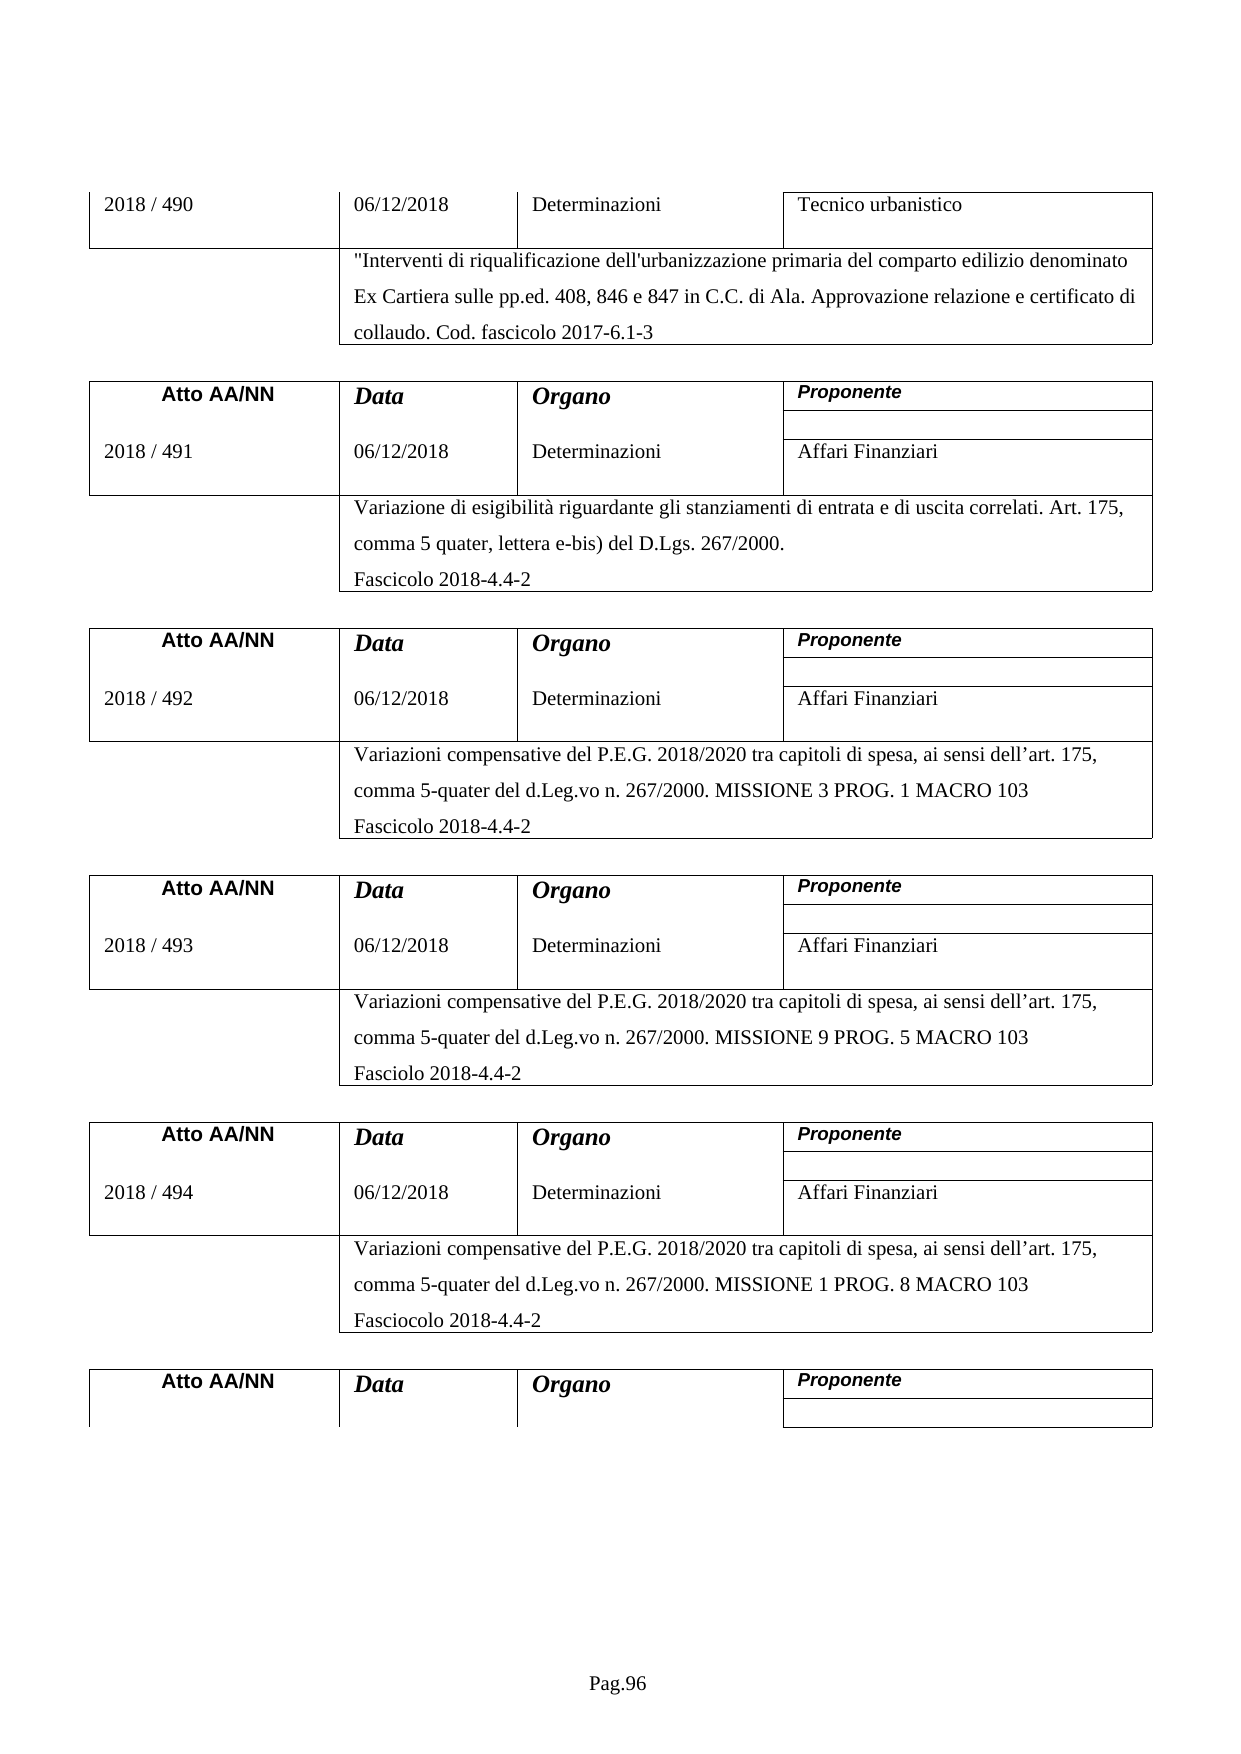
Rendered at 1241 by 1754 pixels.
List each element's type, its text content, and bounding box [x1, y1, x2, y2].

table_header Organo [518, 629, 783, 657]
table_cell Determinazioni [518, 439, 783, 494]
table_header Atto AA/NN [90, 876, 339, 904]
table_header Data [340, 876, 517, 904]
table_cell [340, 410, 517, 439]
table_cell [89, 1236, 339, 1332]
table_cell [89, 1085, 339, 1122]
table_cell [340, 1398, 517, 1427]
table_cell Determinazioni [518, 933, 783, 988]
table_cell [90, 410, 339, 439]
table_cell [89, 591, 339, 628]
table_header Data [340, 1370, 517, 1398]
table_cell [90, 904, 339, 933]
table_cell Affari Finanziari [784, 934, 1152, 988]
table_cell 06/12/2018 [340, 933, 517, 988]
table_cell [90, 1151, 339, 1180]
table_cell 06/12/2018 [340, 439, 517, 494]
table_cell "Interventi di riqualificazione dell'urbanizzazione primaria del comparto edilizio denominato Ex Cartiera sulle pp.ed. 408, 846 e 847 in C.C. di Ala. Approvazione relazione e certificato di collaudo. Cod. fascicolo 2017-6.1-3 [340, 249, 1152, 344]
table_header Proponente [784, 876, 1152, 904]
table_header Proponente [784, 629, 1152, 657]
table_cell 2018 / 491 [90, 439, 339, 494]
table_cell Affari Finanziari [784, 440, 1152, 494]
table_cell [89, 990, 339, 1085]
table_cell [784, 411, 1152, 439]
table_cell [784, 1399, 1152, 1427]
table_header Data [340, 629, 517, 657]
table_cell 2018 / 494 [90, 1180, 339, 1235]
table_cell 06/12/2018 [340, 192, 517, 247]
table_cell [339, 1333, 1152, 1369]
table_cell Determinazioni [518, 1180, 783, 1235]
table_header Atto AA/NN [90, 1123, 339, 1151]
table_cell [340, 657, 517, 686]
table_cell Variazioni compensative del P.E.G. 2018/2020 tra capitoli di spesa, ai sensi dell’art. 175, comma 5-quater del d.Leg.vo n. 267/2000. MISSIONE 3 PROG. 1 MACRO 103 Fascicolo 2018-4.4-2 [340, 742, 1152, 838]
table_cell [90, 657, 339, 686]
table_cell [89, 249, 339, 344]
table_cell 2018 / 492 [90, 686, 339, 741]
table_header Proponente [784, 1370, 1152, 1398]
table_cell [89, 1332, 339, 1369]
table_cell [518, 1151, 783, 1180]
table_header Atto AA/NN [90, 1370, 339, 1398]
table_cell Determinazioni [518, 192, 783, 247]
table_cell [518, 410, 783, 439]
table_cell 06/12/2018 [340, 686, 517, 741]
table_cell Variazione di esigibilità riguardante gli stanziamenti di entrata e di uscita correlati. Art. 175, comma 5 quater, lettera e-bis) del D.Lgs. 267/2000. Fascicolo 2018-4.4-2 [340, 496, 1152, 591]
table_cell [89, 496, 339, 591]
table_header Organo [518, 382, 783, 410]
table_cell [339, 592, 1152, 628]
table_header Proponente [784, 1123, 1152, 1151]
table_header Atto AA/NN [90, 629, 339, 657]
table_header Organo [518, 1123, 783, 1151]
table_cell [518, 904, 783, 933]
table_header Data [340, 1123, 517, 1151]
table_cell [340, 904, 517, 933]
table_cell [90, 1398, 339, 1427]
table_cell [340, 1151, 517, 1180]
table_cell [518, 1398, 783, 1427]
table_cell [89, 838, 339, 875]
table_header Organo [518, 1370, 783, 1398]
table_header Organo [518, 876, 783, 904]
table_cell 06/12/2018 [340, 1180, 517, 1235]
table_cell [784, 1152, 1152, 1180]
table_cell Variazioni compensative del P.E.G. 2018/2020 tra capitoli di spesa, ai sensi dell’art. 175, comma 5-quater del d.Leg.vo n. 267/2000. MISSIONE 1 PROG. 8 MACRO 103 Fasciocolo 2018-4.4-2 [340, 1236, 1152, 1332]
table_cell [339, 1086, 1152, 1122]
table_cell [89, 344, 339, 381]
table_cell Affari Finanziari [784, 1181, 1152, 1235]
table_cell Affari Finanziari [784, 687, 1152, 741]
table_header Atto AA/NN [90, 382, 339, 410]
table_cell [339, 345, 1152, 381]
table_cell Determinazioni [518, 686, 783, 741]
table_cell [339, 839, 1152, 875]
table_cell [784, 658, 1152, 686]
table_cell 2018 / 493 [90, 933, 339, 988]
table_header Data [340, 382, 517, 410]
table_header Proponente [784, 382, 1152, 410]
table_cell [89, 742, 339, 838]
table_cell Tecnico urbanistico [784, 193, 1152, 247]
table_cell Variazioni compensative del P.E.G. 2018/2020 tra capitoli di spesa, ai sensi dell’art. 175, comma 5-quater del d.Leg.vo n. 267/2000. MISSIONE 9 PROG. 5 MACRO 103 Fasciolo 2018-4.4-2 [340, 990, 1152, 1085]
table_cell [784, 905, 1152, 933]
table_cell 2018 / 490 [90, 192, 339, 247]
table_cell [518, 657, 783, 686]
